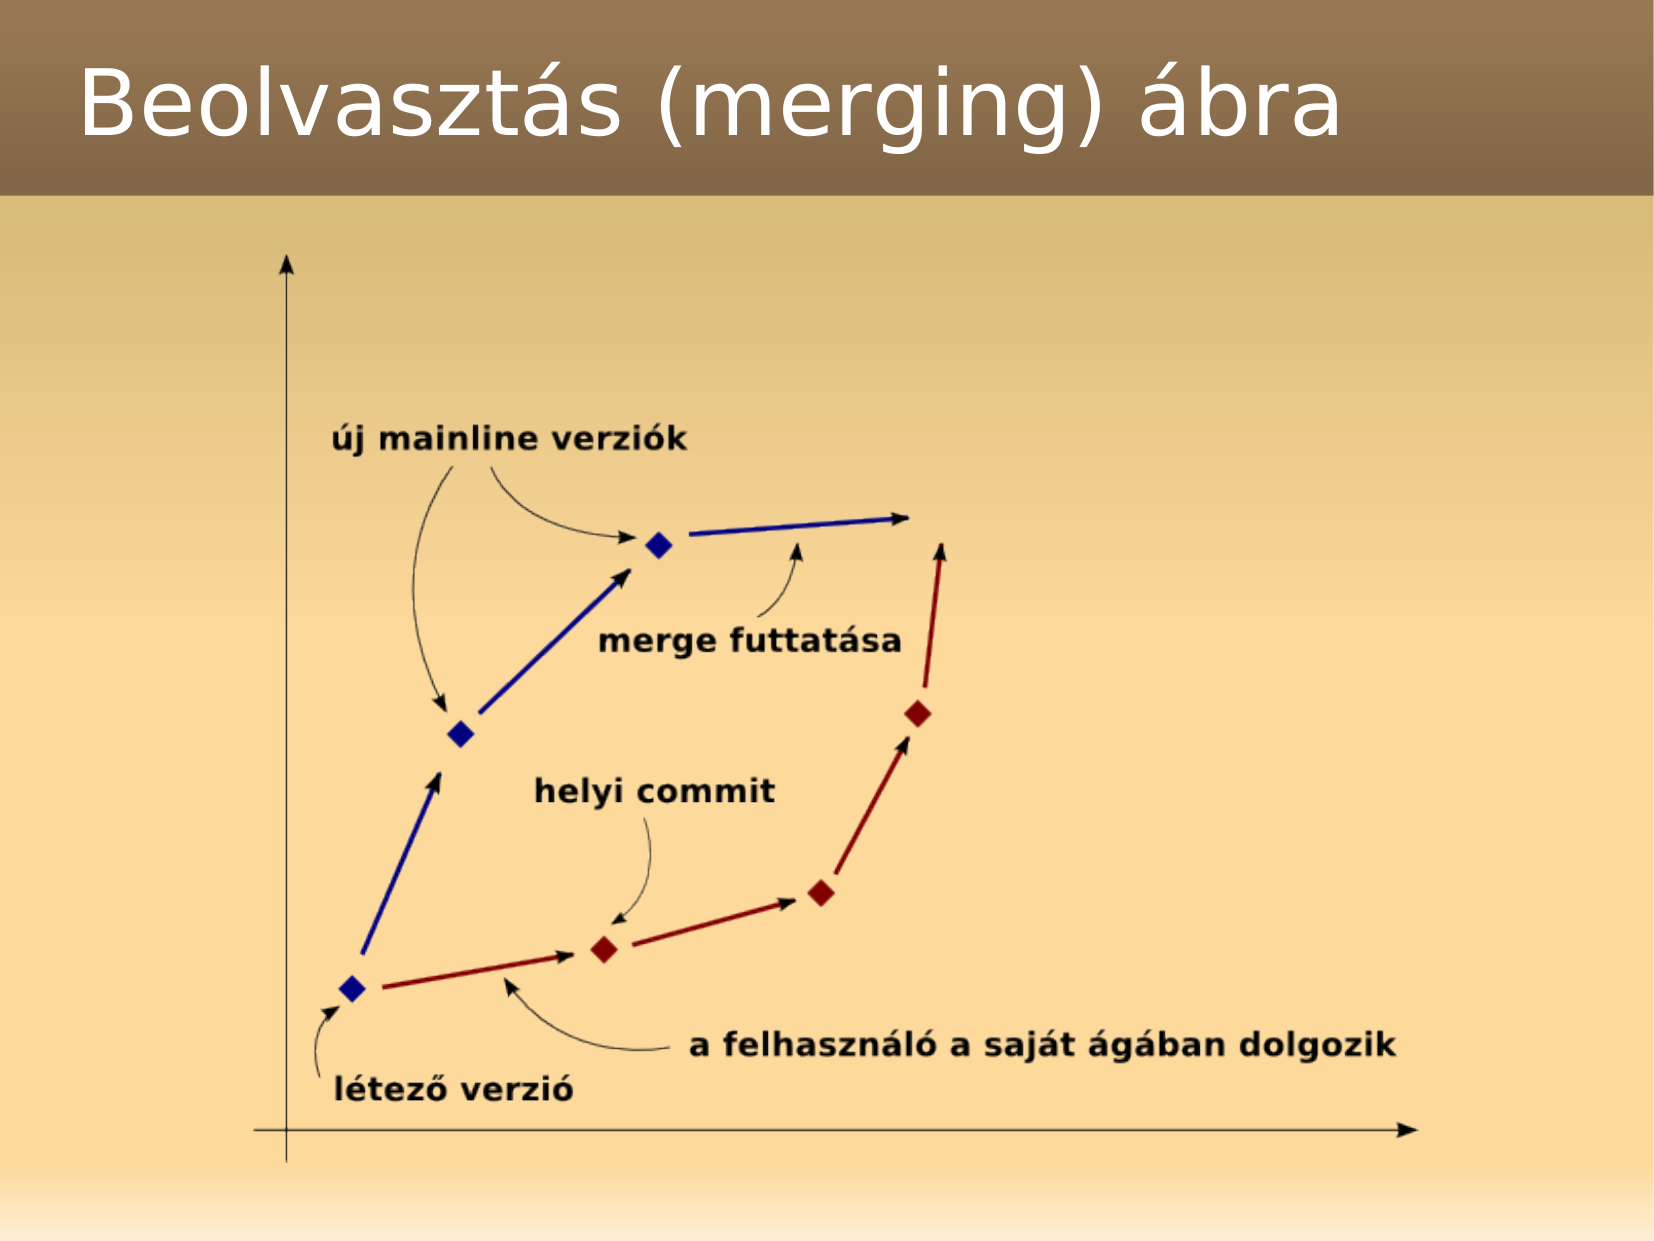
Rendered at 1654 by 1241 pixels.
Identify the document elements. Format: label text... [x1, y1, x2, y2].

picture [0, 0, 1654, 1241]
title Beolvasztás (merging) ábra [76, 0, 1565, 208]
